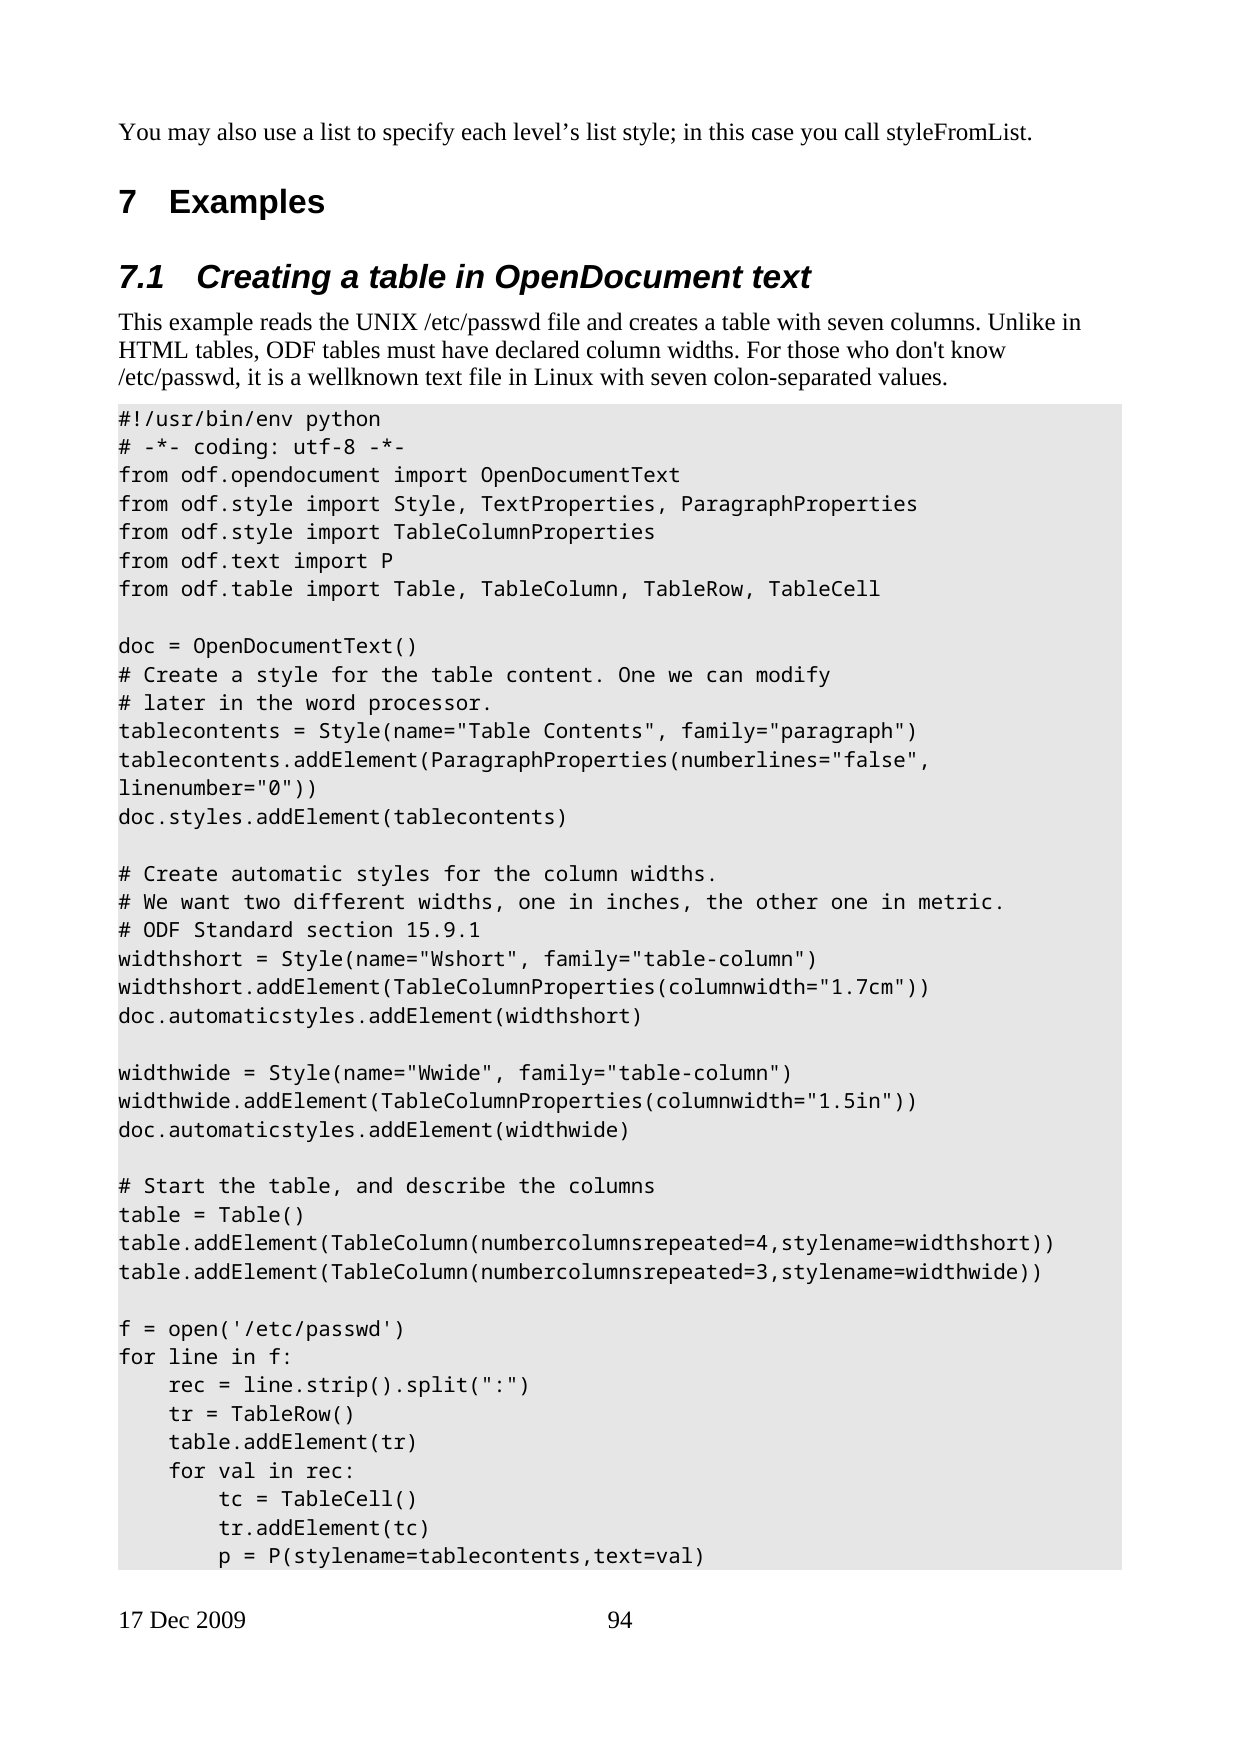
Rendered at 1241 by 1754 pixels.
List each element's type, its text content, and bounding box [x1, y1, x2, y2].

text # later in the word processor. [118, 688, 1122, 717]
subtitle Examples [118, 183, 1122, 221]
text This example reads the UNIX /etc/passwd file and creates a table with seven columns. Unlike in HTML tables, ODF tables must have declared column widths. For those who don't know /etc/passwd, it is a wellknown text file in Linux with seven colon-separated values. [118, 308, 1122, 391]
text from odf.table import Table, TableColumn, TableRow, TableCell [118, 574, 1122, 603]
text from odf.style import Style, TextProperties, ParagraphProperties [118, 489, 1122, 517]
text table = Table() [118, 1200, 1122, 1228]
text You may also use a list to specify each level’s list style; in this case you call styleFromList. [118, 118, 1122, 146]
text doc.automaticstyles.addElement(widthwide) [118, 1115, 1122, 1143]
text doc.automaticstyles.addElement(widthshort) [118, 1001, 1122, 1029]
text for val in rec: [118, 1456, 1122, 1484]
text from odf.text import P [118, 546, 1122, 574]
text from odf.opendocument import OpenDocumentText [118, 461, 1122, 489]
text p = P(stylename=tablecontents,text=val) [118, 1541, 1122, 1570]
subtitle Creating a table in OpenDocument text [118, 258, 1122, 296]
text widthwide = Style(name="Wwide", family="table-column") [118, 1058, 1122, 1086]
text tr = TableRow() [118, 1399, 1122, 1427]
text tr.addElement(tc) [118, 1513, 1122, 1541]
text doc.styles.addElement(tablecontents) [118, 802, 1122, 830]
text widthshort.addElement(TableColumnProperties(columnwidth="1.7cm")) [118, 972, 1122, 1001]
text # ODF Standard section 15.9.1 [118, 916, 1122, 944]
text # Create a style for the table content. One we can modify [118, 660, 1122, 688]
text # We want two different widths, one in inches, the other one in metric. [118, 887, 1122, 916]
text tablecontents = Style(name="Table Contents", family="paragraph") [118, 717, 1122, 745]
text # Create automatic styles for the column widths. [118, 859, 1122, 887]
text table.addElement(tr) [118, 1427, 1122, 1456]
text rec = line.strip().split(":") [118, 1371, 1122, 1399]
text widthshort = Style(name="Wshort", family="table-column") [118, 944, 1122, 972]
text table.addElement(TableColumn(numbercolumnsrepeated=4,stylename=widthshort)) [118, 1228, 1122, 1257]
text # -*- coding: utf-8 -*- [118, 432, 1122, 461]
text f = open('/etc/passwd') [118, 1314, 1122, 1342]
text tablecontents.addElement(ParagraphProperties(numberlines="false", linenumber="0")) [118, 745, 1122, 802]
text # Start the table, and describe the columns [118, 1172, 1122, 1200]
text tc = TableCell() [118, 1484, 1122, 1513]
text table.addElement(TableColumn(numbercolumnsrepeated=3,stylename=widthwide)) [118, 1257, 1122, 1285]
text for line in f: [118, 1342, 1122, 1371]
text from odf.style import TableColumnProperties [118, 517, 1122, 546]
text doc = OpenDocumentText() [118, 631, 1122, 660]
text #!/usr/bin/env python [118, 404, 1122, 432]
text widthwide.addElement(TableColumnProperties(columnwidth="1.5in")) [118, 1086, 1122, 1115]
